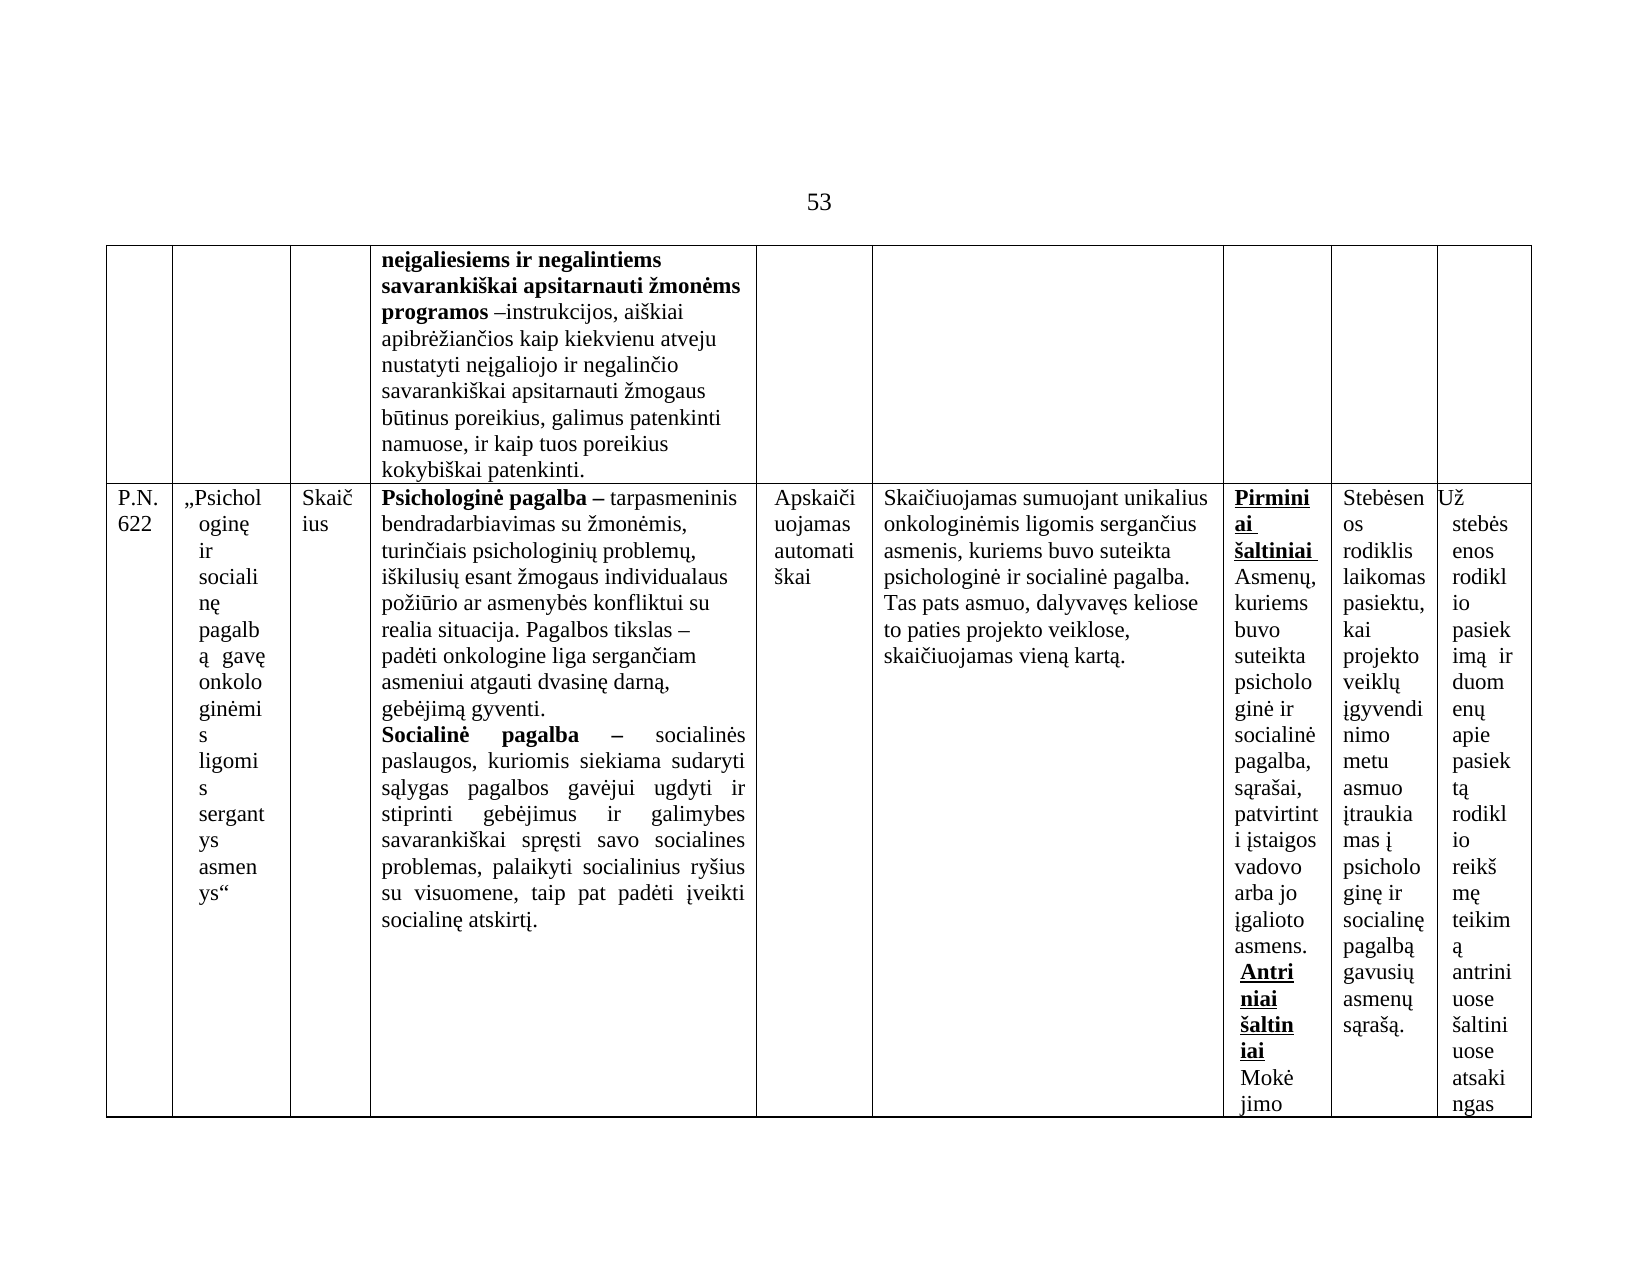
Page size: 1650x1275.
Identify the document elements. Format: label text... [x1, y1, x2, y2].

table_cell [873, 246, 1223, 483]
table_cell [1224, 246, 1331, 483]
table_cell [107, 246, 172, 483]
table_cell [1332, 246, 1437, 483]
table_cell P.N. 622 [107, 484, 172, 1116]
table_cell Skaičius [291, 484, 370, 1116]
table_cell neįgaliesiems ir negalintiems savarankiškai apsitarnauti žmonėms programos –instrukcijos, aiškiai apibrėžiančios kaip kiekvienu atveju nustatyti neįgaliojo ir negalinčio savarankiškai apsitarnauti žmogaus būtinus poreikius, galimus patenkinti namuose, ir kaip tuos poreikius kokybiškai patenkinti. [371, 246, 756, 483]
table_cell Psichologinė pagalba – tarpasmeninis bendradarbiavimas su žmonėmis, turinčiais psichologinių problemų, iškilusių esant žmogaus individualaus požiūrio ar asmenybės konfliktui su realia situacija. Pagalbos tikslas – padėti onkologine liga sergančiam asmeniui atgauti dvasinę darną, gebėjimą gyventi. Socialinė pagalba – socialinės paslaugos, kuriomis siekiama sudaryti sąlygas pagalbos gavėjui ugdyti ir stiprinti gebėjimus ir galimybes savarankiškai spręsti savo socialines problemas, palaikyti socialinius ryšius su visuomene, taip pat padėti įveikti socialinę atskirtį. [371, 484, 756, 1116]
table_cell Skaičiuojamas sumuojant unikalius onkologinėmis ligomis sergančius asmenis, kuriems buvo suteikta psichologinė ir socialinė pagalba. Tas pats asmuo, dalyvavęs keliose to paties projekto veiklose, skaičiuojamas vieną kartą. [873, 484, 1223, 1116]
table_cell [757, 246, 872, 483]
table_cell Apskaičiuojamas automatiškai [757, 484, 872, 1116]
table_cell Pirminiai šaltiniai Asmenų, kuriems buvo suteikta psichologinė ir socialinė pagalba, sąrašai, patvirtinti įstaigos vadovo arba jo įgalioto asmens. Antriniai šaltiniai Mokėjimo [1224, 484, 1331, 1116]
table_cell [291, 246, 370, 483]
table_cell Stebėsenos rodiklis laikomas pasiektu, kai projekto veiklų įgyvendinimo metu asmuo įtraukiamas į psichologinę ir socialinę pagalbą gavusių asmenų sąrašą. [1332, 484, 1437, 1116]
table_cell Už stebėsenos rodiklio pasiekimą ir duomenų apie pasiektą rodiklio reikšmę teikimą antriniuose šaltiniuose atsakingas [1438, 484, 1531, 1116]
table_cell „Psichologinę ir socialinę pagalbą gavę onkologinėmis ligomis sergantys asmenys“ [173, 484, 290, 1116]
table_cell [1438, 246, 1531, 483]
table_cell [173, 246, 290, 483]
